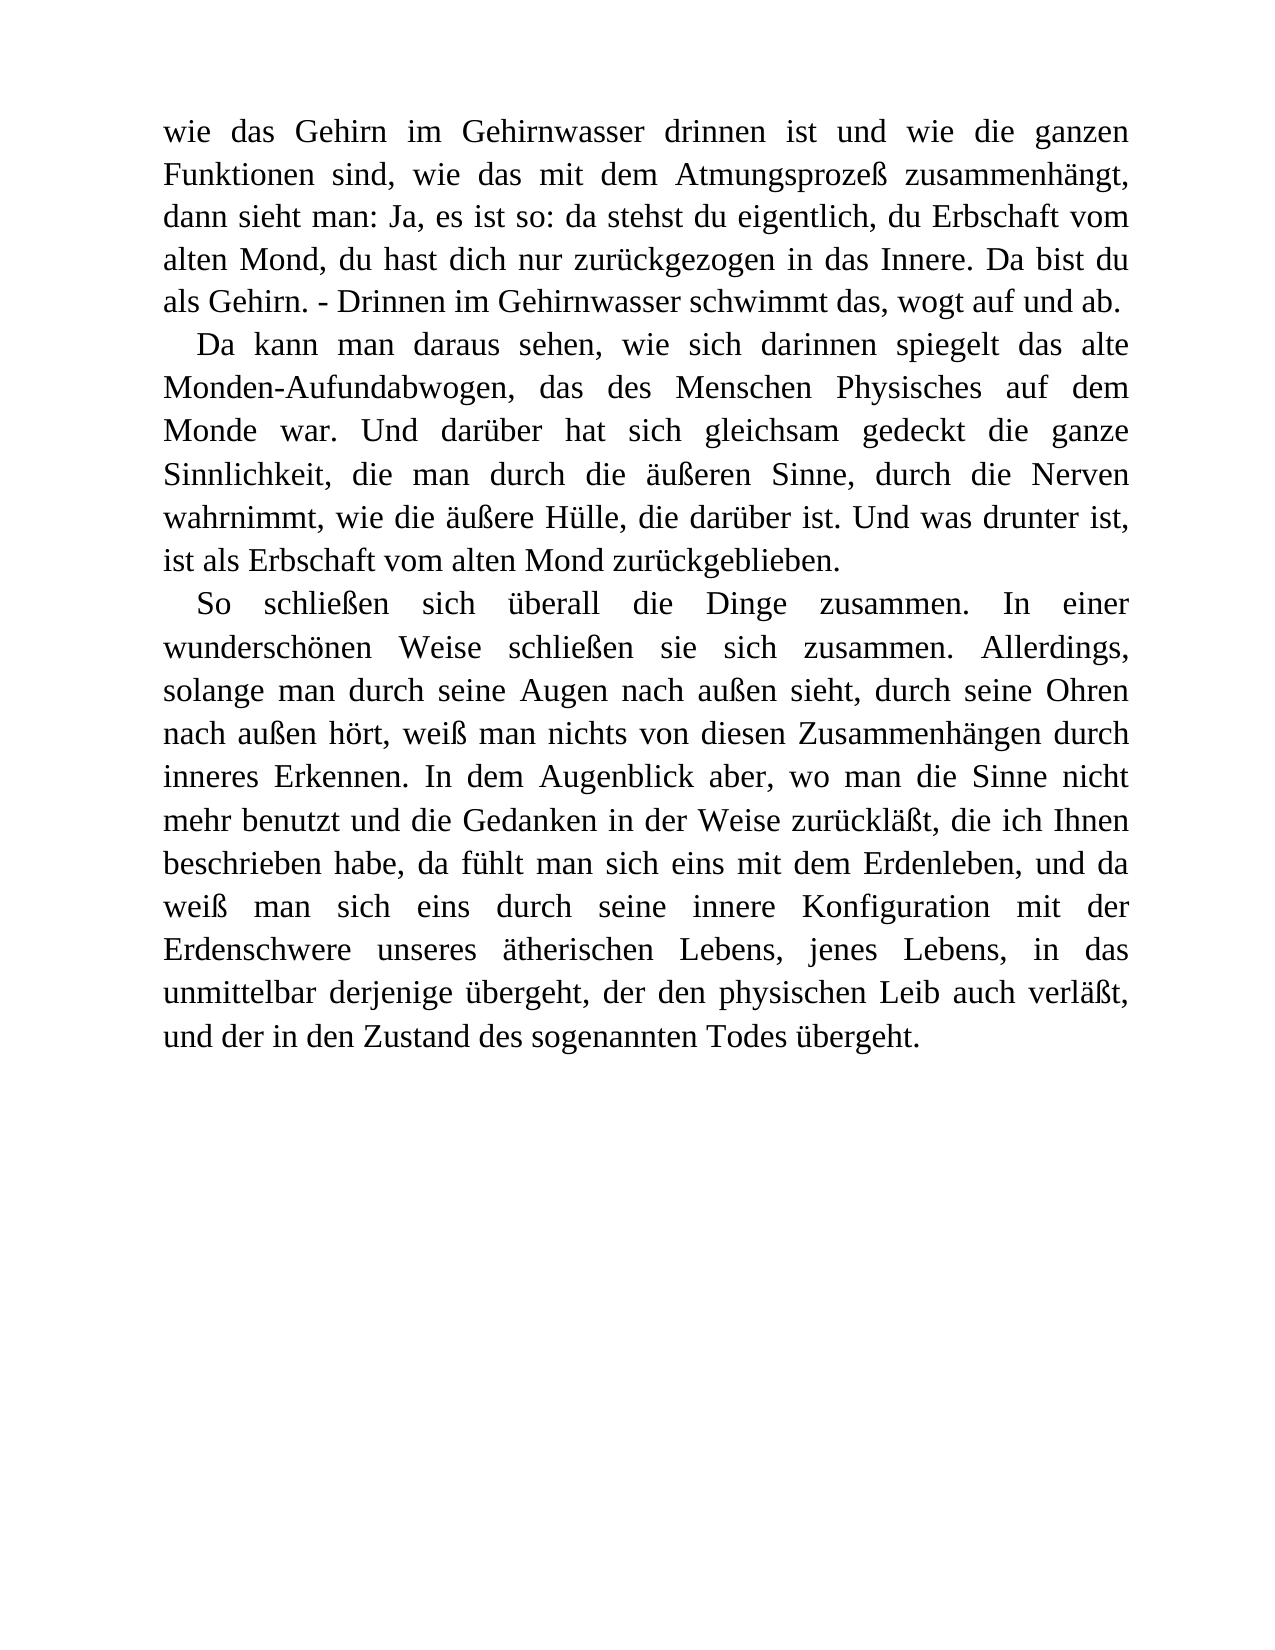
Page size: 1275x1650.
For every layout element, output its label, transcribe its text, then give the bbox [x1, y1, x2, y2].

text wie das Gehirn im Gehirnwasser drinnen ist und wie die ganzen Funktionen sind, wie das mit dem Atmungsprozeß zusammenhängt, dann sieht man: Ja, es ist so: da stehst du eigentlich, du Erbschaft vom alten Mond, du hast dich nur zurückgezogen in das Innere. Da bist du als Gehirn. - Drinnen im Gehirnwasser schwimmt das, wogt auf und ab. [163, 112, 1130, 320]
text So schließen sich überall die Dinge zusammen. In einer wunderschönen Weise schließen sie sich zusammen. Allerdings, solange man durch seine Augen nach außen sieht, durch seine Ohren nach außen hört, weiß man nichts von diesen Zusammenhängen durch inneres Erkennen. In dem Augenblick aber, wo man die Sinne nicht mehr benutzt und die Gedanken in der Weise zurückläßt, die ich Ihnen beschrieben habe, da fühlt man sich eins mit dem Erdenleben, und da weiß man sich eins durch seine innere Konfiguration mit der Erdenschwere unseres ätherischen Lebens, jenes Lebens, in das unmittelbar derjenige übergeht, der den physischen Leib auch verläßt, und der in den Zustand des sogenannten Todes übergeht. [163, 584, 1130, 1054]
text Da kann man daraus sehen, wie sich darinnen spiegelt das alte Monden-Aufundabwogen, das des Menschen Physisches auf dem Monde war. Und darüber hat sich gleichsam gedeckt die ganze Sinnlichkeit, die man durch die äußeren Sinne, durch die Nerven wahrnimmt, wie die äußere Hülle, die darüber ist. Und was drunter ist, ist als Erbschaft vom alten Mond zurückgeblieben. [163, 324, 1130, 579]
